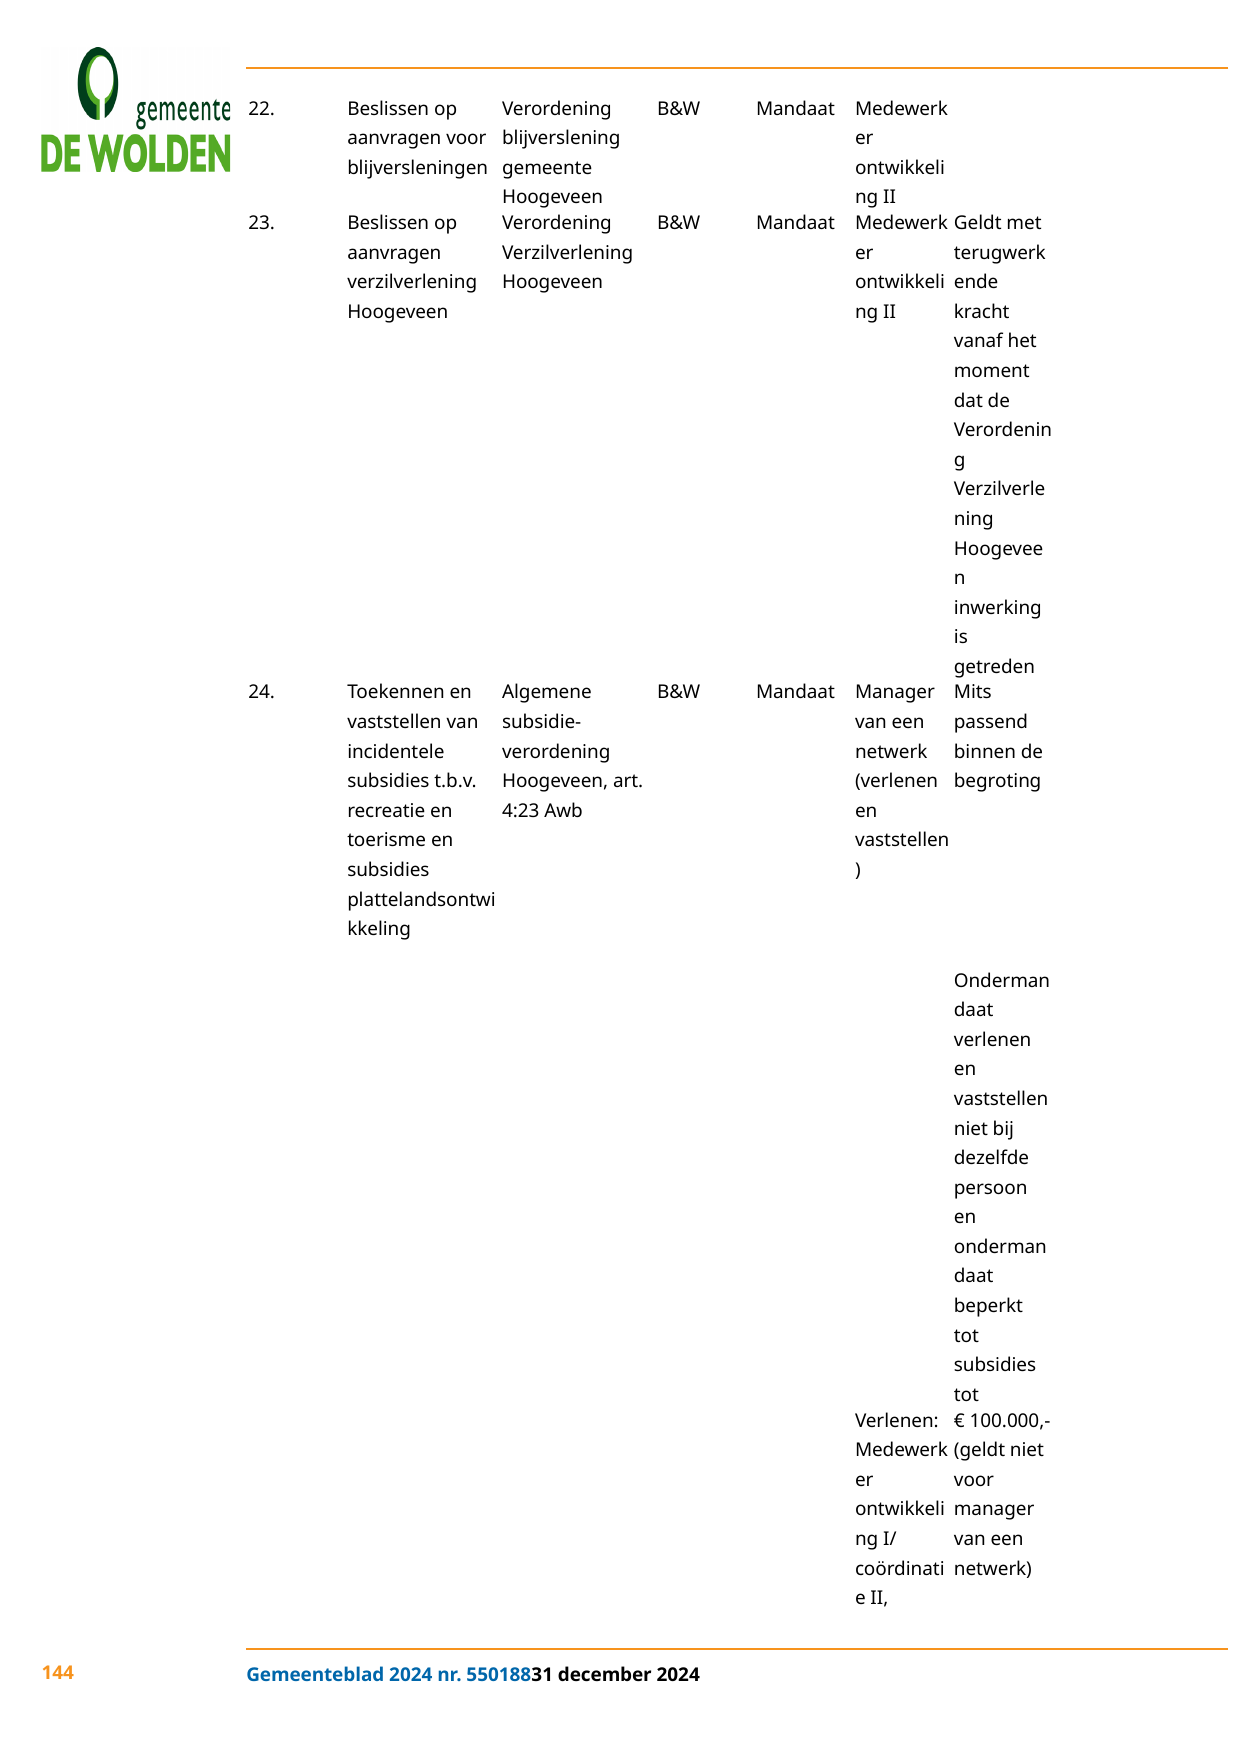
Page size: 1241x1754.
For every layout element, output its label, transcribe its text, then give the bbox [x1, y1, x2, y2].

table_cell [248, 1407, 347, 1610]
table_cell Mandaat [756, 679, 855, 941]
table_cell Mits passend binnen de begroting [954, 679, 1053, 941]
table_cell [756, 941, 855, 967]
table_cell [248, 941, 347, 967]
table_cell Beslissen op aanvragen verzilverlening Hoogeveen [347, 209, 502, 679]
table_cell [1053, 679, 1152, 941]
table_cell [502, 967, 657, 1407]
table_cell [502, 941, 657, 967]
table_cell Algemene subsidie-verordening Hoogeveen, art. 4:23 Awb [502, 679, 657, 941]
table_cell Manager van een netwerk (verlenen en vaststellen) [855, 679, 954, 941]
table_cell [657, 1407, 756, 1610]
table_cell [347, 1407, 502, 1610]
table_cell 23. [248, 209, 347, 679]
table_cell [657, 941, 756, 967]
table_cell Toekennen en vaststellen van incidentele subsidies t.b.v. recreatie en toerisme en subsidies plattelandsontwikkeling [347, 679, 502, 941]
table_cell Verordening blijverslening gemeente Hoogeveen [502, 95, 657, 209]
table_cell 22. [248, 95, 347, 209]
table_cell Geldt met terugwerkende kracht vanaf het moment dat de Verordening Verzilverlening Hoogeveen inwerking is getreden [954, 209, 1053, 679]
table_cell B&W [657, 95, 756, 209]
table_cell 24. [248, 679, 347, 941]
table_cell Mandaat [756, 95, 855, 209]
table_cell B&W [657, 679, 756, 941]
table_cell Medewerker ontwikkeling II [855, 95, 954, 209]
table_cell [347, 967, 502, 1407]
table_cell Verlenen: Medewerker ontwikkeling I/ coördinatie II, [855, 1407, 954, 1610]
table_cell Beslissen op aanvragen voor blijversleningen [347, 95, 502, 209]
table_cell [855, 967, 954, 1407]
table_cell [954, 941, 1053, 967]
table_cell [657, 967, 756, 1407]
table_cell [756, 967, 855, 1407]
table_cell [954, 95, 1053, 209]
table_cell [502, 1407, 657, 1610]
table_cell [1053, 95, 1152, 209]
table_cell [1053, 1407, 1152, 1610]
table_cell [248, 967, 347, 1407]
table_cell [1053, 967, 1152, 1407]
table_cell Verordening Verzilverlening Hoogeveen [502, 209, 657, 679]
picture [41, 47, 231, 172]
table_cell B&W [657, 209, 756, 679]
table_cell [1053, 209, 1152, 679]
table_cell [1053, 941, 1152, 967]
table_cell [347, 941, 502, 967]
table_cell Medewerker ontwikkeling II [855, 209, 954, 679]
table_cell [756, 1407, 855, 1610]
table_cell Mandaat [756, 209, 855, 679]
table_cell [855, 941, 954, 967]
table_cell € 100.000,- (geldt niet voor manager van een netwerk) [954, 1407, 1053, 1610]
table_cell Ondermandaat verlenen en vaststellen niet bij dezelfde persoon en ondermandaat beperkt tot subsidies tot [954, 967, 1053, 1407]
